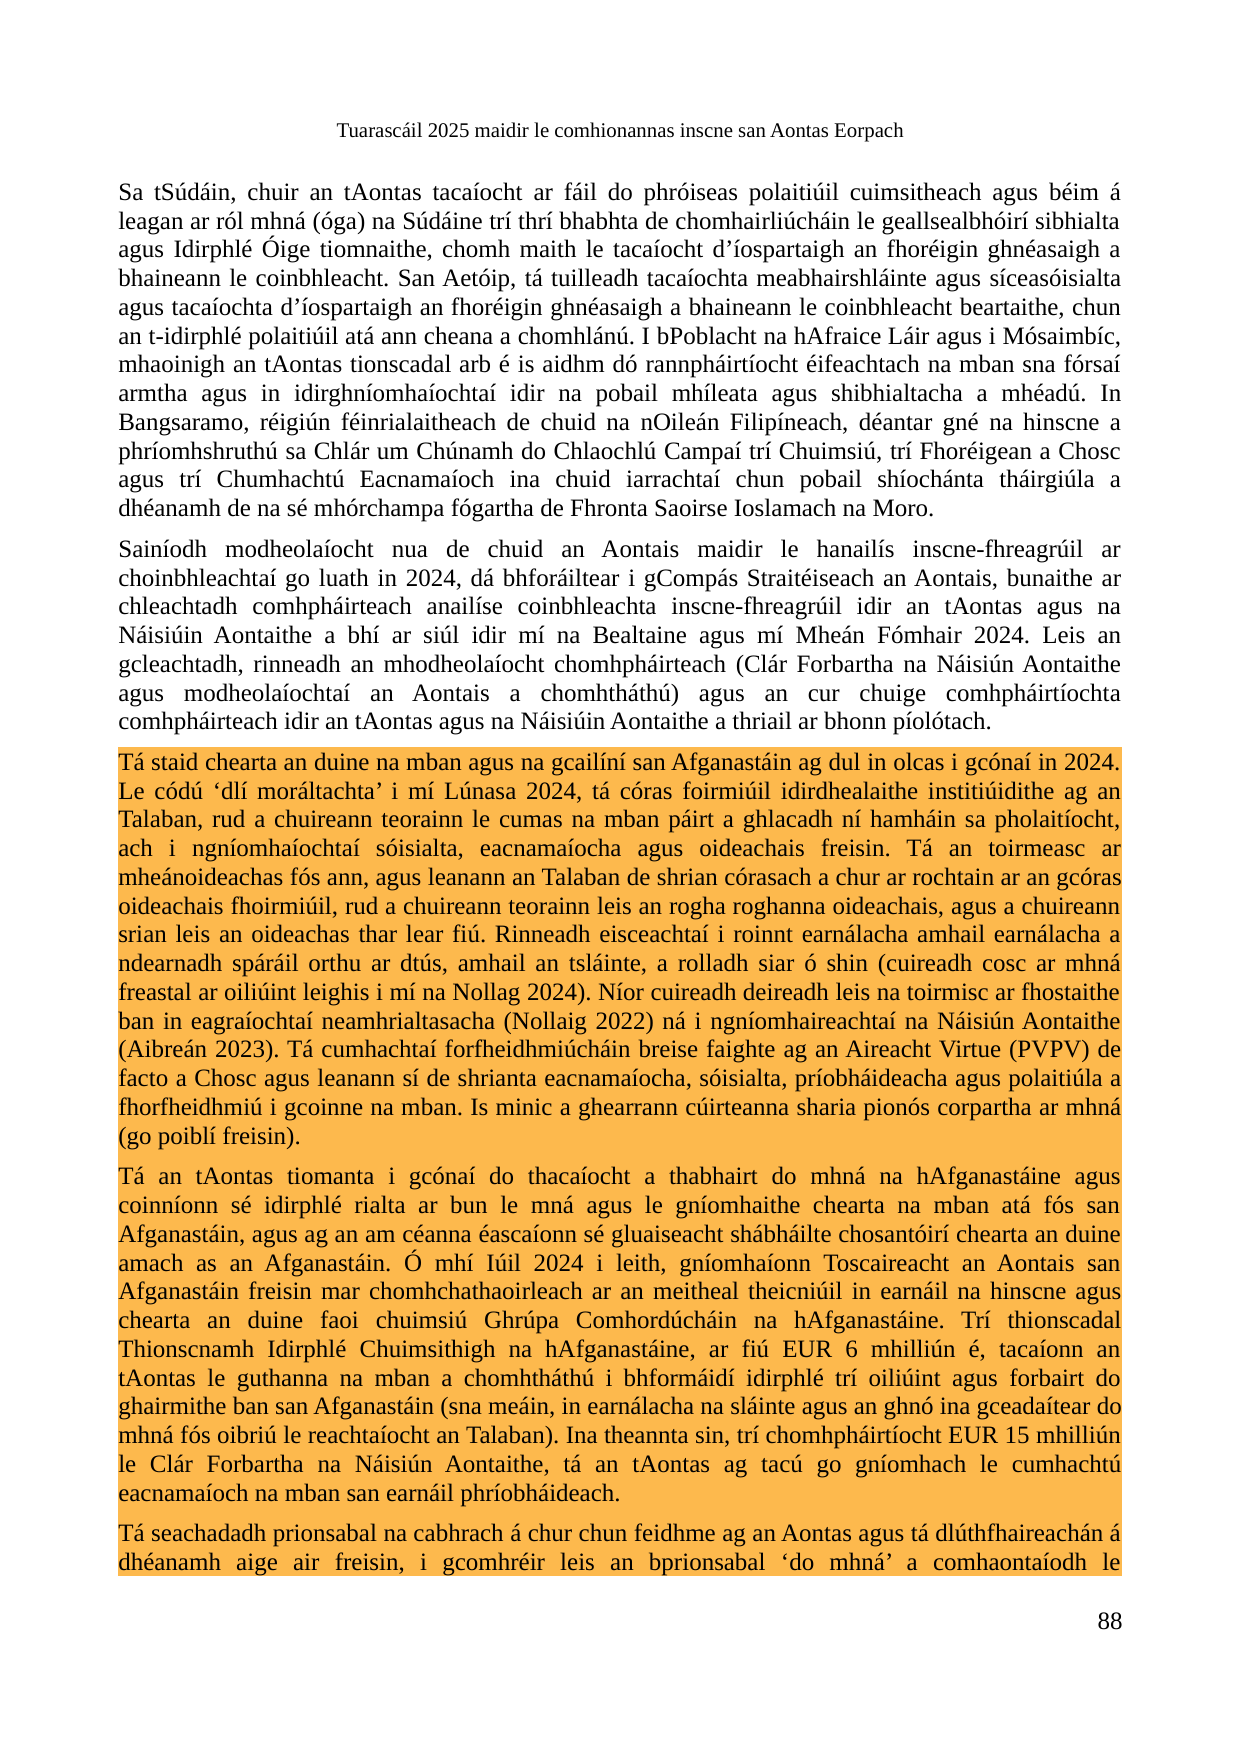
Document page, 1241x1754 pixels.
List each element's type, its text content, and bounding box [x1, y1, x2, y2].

text Tá an tAontas tiomanta i gcónaí do thacaíocht a thabhairt do mhná na hAfganastáine agus coinníonn sé idirphlé rialta ar bun le mná agus le gníomhaithe chearta na mban atá fós san Afganastáin, agus ag an am céanna éascaíonn sé gluaiseacht shábháilte chosantóirí chearta an duine amach as an Afganastáin. Ó mhí Iúil 2024 i leith, gníomhaíonn Toscaireacht an Aontais san Afganastáin freisin mar chomhchathaoirleach ar an meitheal theicniúil in earnáil na hinscne agus chearta an duine faoi chuimsiú Ghrúpa Comhordúcháin na hAfganastáine. Trí thionscadal Thionscnamh Idirphlé Chuimsithigh na hAfganastáine, ar fiú EUR 6 mhilliún é, tacaíonn an tAontas le guthanna na mban a chomhtháthú i bhformáidí idirphlé trí oiliúint agus forbairt do ghairmithe ban san Afganastáin (sna meáin, in earnálacha na sláinte agus an ghnó ina gceadaítear do mhná fós oibriú le reachtaíocht an Talaban). Ina theannta sin, trí chomhpháirtíocht EUR 15 mhilliún le Clár Forbartha na Náisiún Aontaithe, tá an tAontas ag tacú go gníomhach le cumhachtú eacnamaíoch na mban san earnáil phríobháideach. [118, 1161, 1122, 1506]
text Tá seachadadh prionsabal na cabhrach á chur chun feidhme ag an Aontas agus tá dlúthfhaireachán á dhéanamh aige air freisin, i gcomhréir leis an bprionsabal ‘do mhná’ a comhaontaíodh le [118, 1518, 1122, 1576]
text Sainíodh modheolaíocht nua de chuid an Aontais maidir le hanailís inscne-fhreagrúil ar choinbhleachtaí go luath in 2024, dá bhforáiltear i gCompás Straitéiseach an Aontais, bunaithe ar chleachtadh comhpháirteach anailíse coinbhleachta inscne-fhreagrúil idir an tAontas agus na Náisiúin Aontaithe a bhí ar siúl idir mí na Bealtaine agus mí Mheán Fómhair 2024. Leis an gcleachtadh, rinneadh an mhodheolaíocht chomhpháirteach (Clár Forbartha na Náisiún Aontaithe agus modheolaíochtaí an Aontais a chomhtháthú) agus an cur chuige comhpháirtíochta comhpháirteach idir an tAontas agus na Náisiúin Aontaithe a thriail ar bhonn píolótach. [118, 534, 1122, 735]
text Sa tSúdáin, chuir an tAontas tacaíocht ar fáil do phróiseas polaitiúil cuimsitheach agus béim á leagan ar ról mhná (óga) na Súdáine trí thrí bhabhta de chomhairliúcháin le geallsealbhóirí sibhialta agus Idirphlé Óige tiomnaithe, chomh maith le tacaíocht d’íospartaigh an fhoréigin ghnéasaigh a bhaineann le coinbhleacht. San Aetóip, tá tuilleadh tacaíochta meabhairshláinte agus síceasóisialta agus tacaíochta d’íospartaigh an fhoréigin ghnéasaigh a bhaineann le coinbhleacht beartaithe, chun an t-idirphlé polaitiúil atá ann cheana a chomhlánú. I bPoblacht na hAfraice Láir agus i Mósaimbíc, mhaoinigh an tAontas tionscadal arb é is aidhm dó rannpháirtíocht éifeachtach na mban sna fórsaí armtha agus in idirghníomhaíochtaí idir na pobail mhíleata agus shibhialtacha a mhéadú. In Bangsaramo, réigiún féinrialaitheach de chuid na nOileán Filipíneach, déantar gné na hinscne a phríomhshruthú sa Chlár um Chúnamh do Chlaochlú Campaí trí Chuimsiú, trí Fhoréigean a Chosc agus trí Chumhachtú Eacnamaíoch ina chuid iarrachtaí chun pobail shíochánta tháirgiúla a dhéanamh de na sé mhórchampa fógartha de Fhronta Saoirse Ioslamach na Moro. [118, 177, 1122, 522]
text Tá staid chearta an duine na mban agus na gcailíní san Afganastáin ag dul in olcas i gcónaí in 2024. Le códú ‘dlí moráltachta’ i mí Lúnasa 2024, tá córas foirmiúil idirdhealaithe institiúidithe ag an Talaban, rud a chuireann teorainn le cumas na mban páirt a ghlacadh ní hamháin sa pholaitíocht, ach i ngníomhaíochtaí sóisialta, eacnamaíocha agus oideachais freisin. Tá an toirmeasc ar mheánoideachas fós ann, agus leanann an Talaban de shrian córasach a chur ar rochtain ar an gcóras oideachais fhoirmiúil, rud a chuireann teorainn leis an rogha roghanna oideachais, agus a chuireann srian leis an oideachas thar lear fiú. Rinneadh eisceachtaí i roinnt earnálacha amhail earnálacha a ndearnadh spáráil orthu ar dtús, amhail an tsláinte, a rolladh siar ó shin (cuireadh cosc ar mhná freastal ar oiliúint leighis i mí na Nollag 2024). Níor cuireadh deireadh leis na toirmisc ar fhostaithe ban in eagraíochtaí neamhrialtasacha (Nollaig 2022) ná i ngníomhaireachtaí na Náisiún Aontaithe (Aibreán 2023). Tá cumhachtaí forfheidhmiúcháin breise faighte ag an Aireacht Virtue (PVPV) de facto a Chosc agus leanann sí de shrianta eacnamaíocha, sóisialta, príobháideacha agus polaitiúla a fhorfheidhmiú i gcoinne na mban. Is minic a ghearrann cúirteanna sharia pionós corpartha ar mhná (go poiblí freisin). [118, 747, 1122, 1149]
